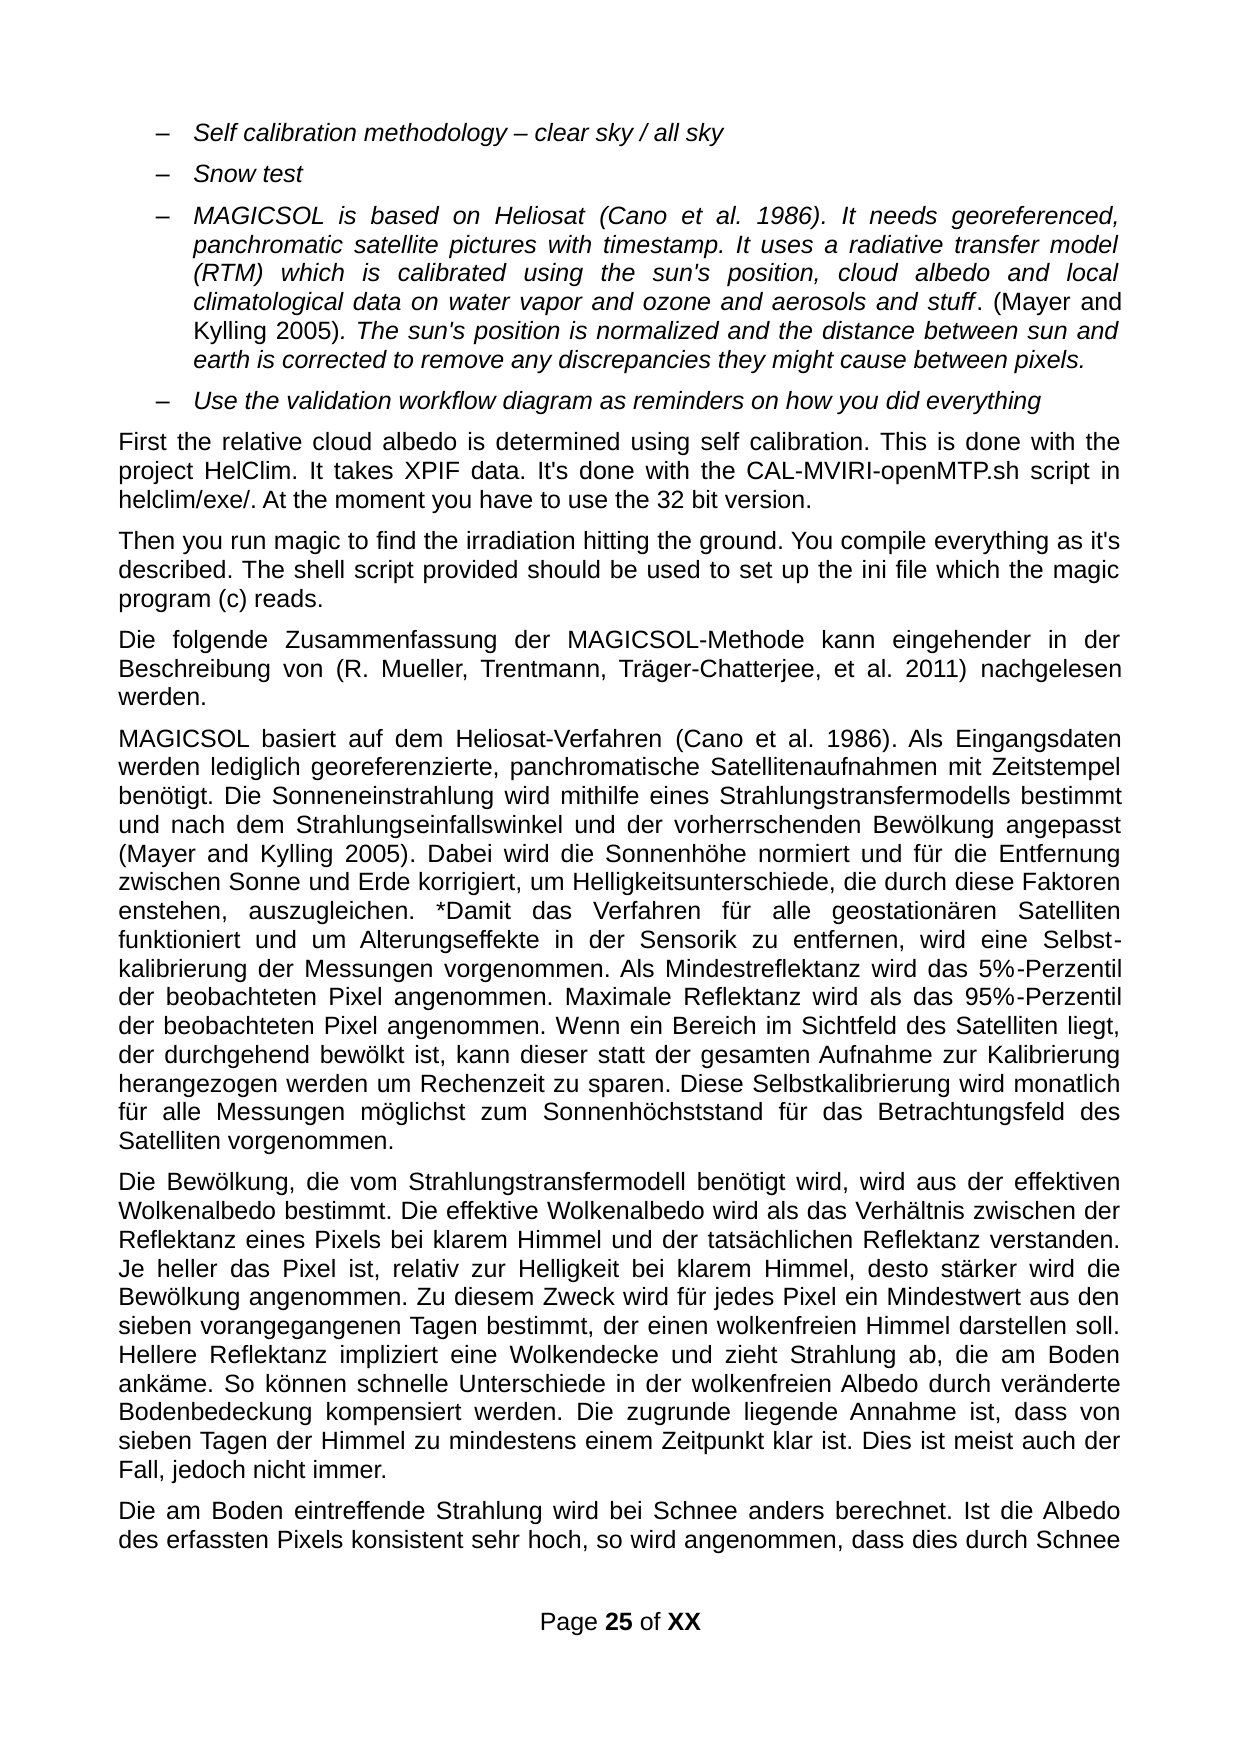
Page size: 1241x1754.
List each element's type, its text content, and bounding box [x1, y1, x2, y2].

text Die Bewölkung, die vom Strahlungstransfermodell benötigt wird, wird aus der effektiven Wolkenalbedo bestimmt. Die effektive Wolkenalbedo wird als das Verhältnis zwischen der Reflektanz eines Pixels bei klarem Himmel und der tatsächlichen Reflektanz verstanden. Je heller das Pixel ist, relativ zur Helligkeit bei klarem Himmel, desto stärker wird die Bewölkung angenommen. Zu diesem Zweck wird für jedes Pixel ein Mindestwert aus den sieben vorangegangenen Tagen bestimmt, der einen wolkenfreien Himmel darstellen soll. Hellere Reflektanz impliziert eine Wolkendecke und zieht Strahlung ab, die am Boden ankäme. So können schnelle Unterschiede in der wolkenfreien Albedo durch veränderte Bodenbedeckung kompensiert werden. Die zugrunde liegende Annahme ist, dass von sieben Tagen der Himmel zu mindestens einem Zeitpunkt klar ist. Dies ist meist auch der Fall, jedoch nicht immer. [118, 1167, 1122, 1483]
list Snow test [156, 159, 1122, 188]
list Self calibration methodology – clear sky / all sky [156, 118, 1122, 147]
text MAGICSOL basiert auf dem Heliosat-Verfahren (Cano et al. 1986). Als Eingangsdaten werden lediglich georeferenzierte, panchromatische Satellitenaufnahmen mit Zeitstempel benötigt. Die Sonnen­einstrahlung wird mithilfe eines Strahlungs­transfer­modells bestimmt und nach dem Strahlungs­einfalls­winkel und der vorherrschenden Bewölkung angepasst (Mayer and Kylling 2005). Dabei wird die Sonnenhöhe normiert und für die Entfernung zwischen Sonne und Erde korrigiert, um Helligkeitsunterschiede, die durch diese Faktoren enstehen, auszugleichen. *Damit das Verfahren für alle geostationären Satelliten funktioniert und um Alterungseffekte in der Sensorik zu entfernen, wird eine Selbst­kalibrierung der Messungen vorgenommen. Als Mindestreflektanz wird das 5%‑Perzentil der beobachteten Pixel angenommen. Maximale Reflektanz wird als das 95%‑Perzentil der beobachteten Pixel angenommen. Wenn ein Bereich im Sichtfeld des Satelliten liegt, der durchgehend bewölkt ist, kann dieser statt der gesamten Aufnahme zur Kalibrierung herangezogen werden um Rechenzeit zu sparen. Diese Selbstkalibrierung wird monatlich für alle Messungen möglichst zum Sonnenhöchststand für das Betrachtungsfeld des Satelliten vorgenommen. [118, 723, 1122, 1155]
text Die am Boden eintreffende Strahlung wird bei Schnee anders berechnet. Ist die Albedo des erfassten Pixels konsistent sehr hoch, so wird angenommen, dass dies durch Schnee [118, 1496, 1122, 1553]
text Die folgende Zusammenfassung der MAGICSOL-Methode kann eingehender in der Beschreibung von (R. Mueller, Trentmann, Träger-Chatterjee, et al. 2011) nachgelesen werden. [118, 625, 1122, 711]
text First the relative cloud albedo is determined using self calibration. This is done with the project HelClim. It takes XPIF data. It's done with the CAL-MVIRI-openMTP.sh script in helclim/exe/. At the moment you have to use the 32 bit version. [118, 427, 1122, 513]
text Then you run magic to find the irradiation hitting the ground. You compile everything as it's described. The shell script provided should be used to set up the ini file which the magic program (c) reads. [118, 526, 1122, 612]
list Use the validation workflow diagram as reminders on how you did everything [156, 386, 1122, 415]
list MAGICSOL is based on Heliosat (Cano et al. 1986). It needs georeferenced, panchromatic satellite pictures with timestamp. It uses a radiative transfer model (RTM) which is calibrated using the sun's position, cloud albedo and local climatological data on water vapor and ozone and aerosols and stuff. (Mayer and Kylling 2005). The sun's position is normalized and the distance between sun and earth is corrected to remove any discrepancies they might cause between pixels. [156, 201, 1122, 373]
